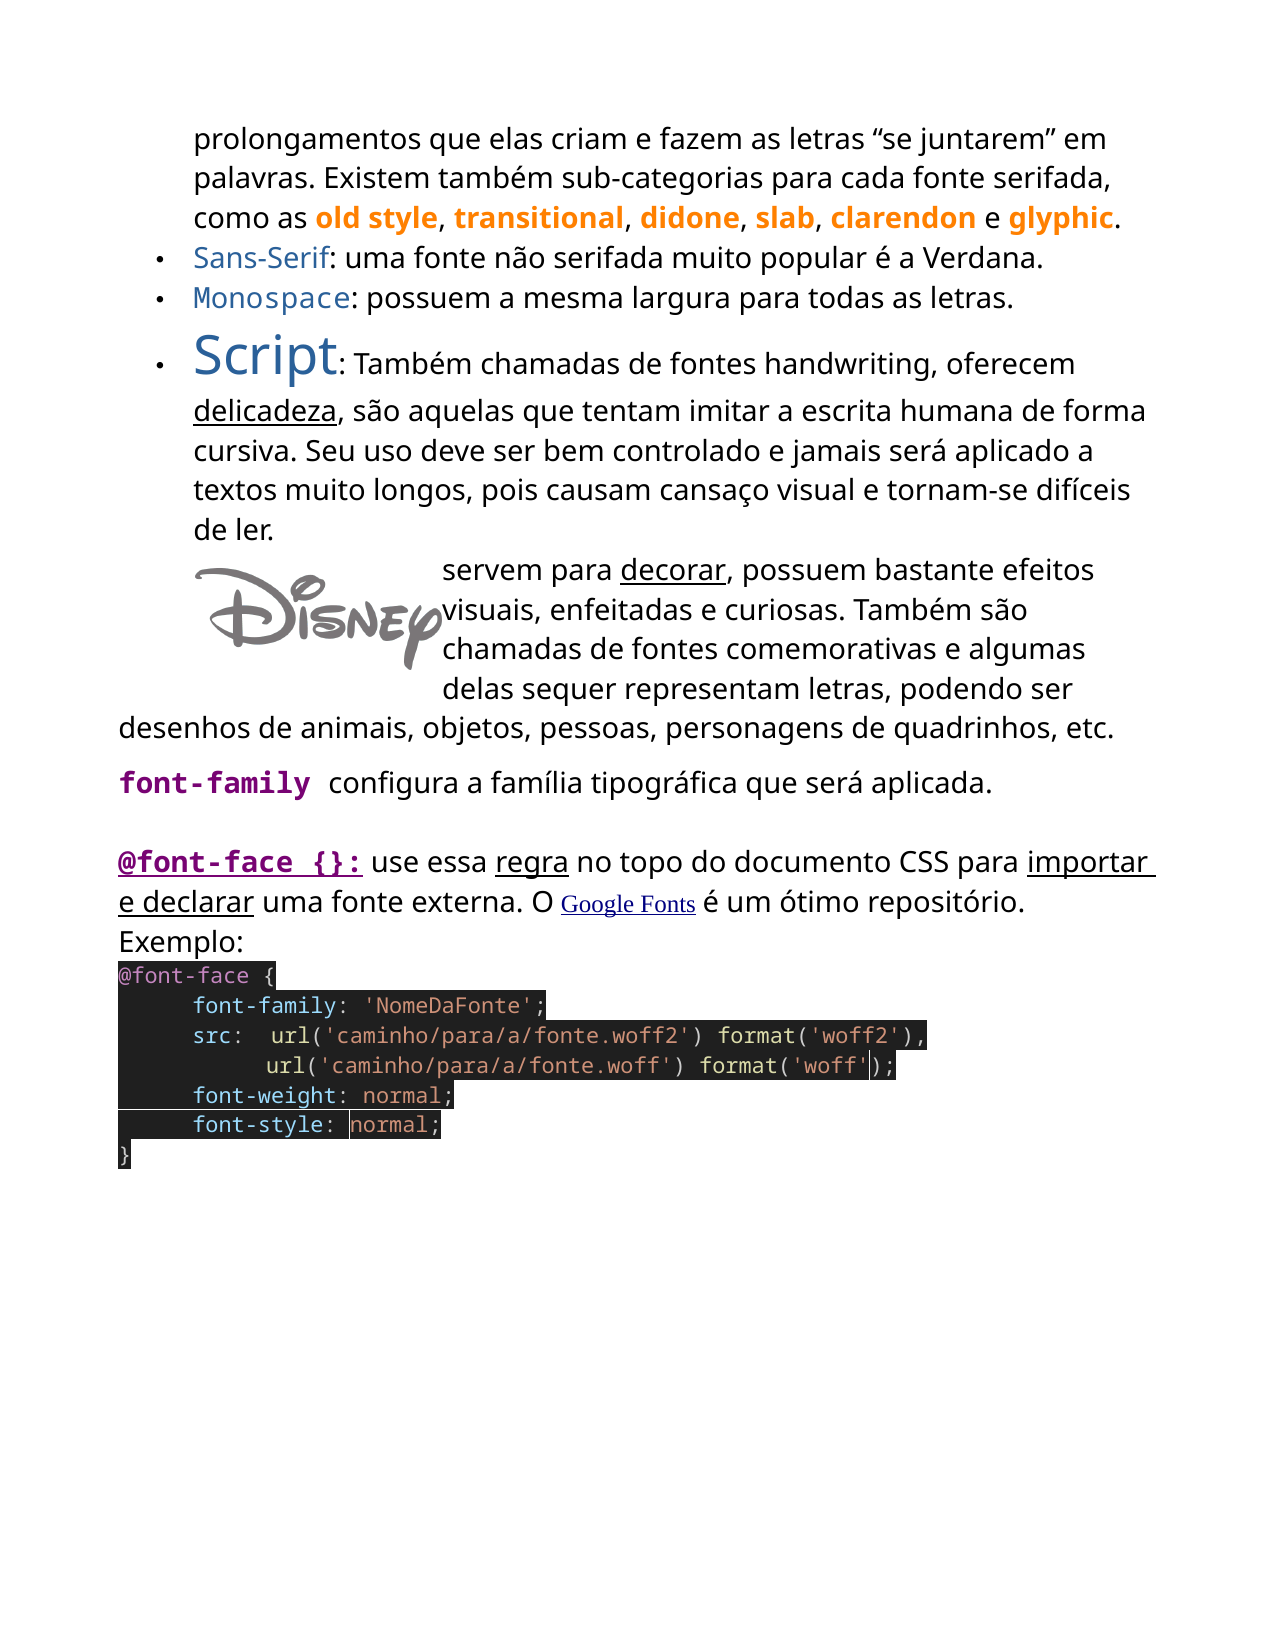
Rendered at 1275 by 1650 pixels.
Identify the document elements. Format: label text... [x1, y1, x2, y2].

list prolongamentos que elas criam e fazem as letras “se juntarem” em palavras. Existem também sub-categorias para cada fonte serifada, como as old style, transitional, didone, slab, clarendon e glyphic. [156, 118, 1157, 237]
text servem para decorar, possuem bastante efeitos visuais, enfeitadas e curiosas. Também são chamadas de fontes comemorativas e algumas delas sequer representam letras, podendo ser desenhos de animais, objetos, pessoas, personagens de quadrinhos, etc. [118, 549, 1157, 747]
picture [193, 563, 442, 673]
text font-style: normal; [118, 1109, 1157, 1139]
text font-family: 'NomeDaFonte'; [118, 990, 1157, 1020]
text src: url('caminho/para/a/fonte.woff2') format('woff2'), [118, 1020, 1157, 1050]
text } [118, 1139, 1157, 1169]
list Monospace: possuem a mesma largura para todas as letras. [156, 277, 1157, 317]
list Script: Também chamadas de fontes handwriting, oferecem delicadeza, são aquelas que tentam imitar a escrita humana de forma cursiva. Seu uso deve ser bem controlado e jamais será aplicado a textos muito longos, pois causam cansaço visual e tornam-se difíceis de ler. [156, 317, 1157, 549]
list Sans-Serif: uma fonte não serifada muito popular é a Verdana. [156, 237, 1157, 277]
text font-family configura a família tipográfica que será aplicada. @font-face {}: use essa regra no topo do documento CSS para importar e declarar uma fonte externa. O Google Fonts é um ótimo repositório. Exemplo: [118, 762, 1157, 961]
text @font-face { [118, 961, 1157, 990]
text font-weight: normal; [118, 1080, 1157, 1109]
text url('caminho/para/a/fonte.woff') format('woff'); [118, 1050, 1157, 1080]
